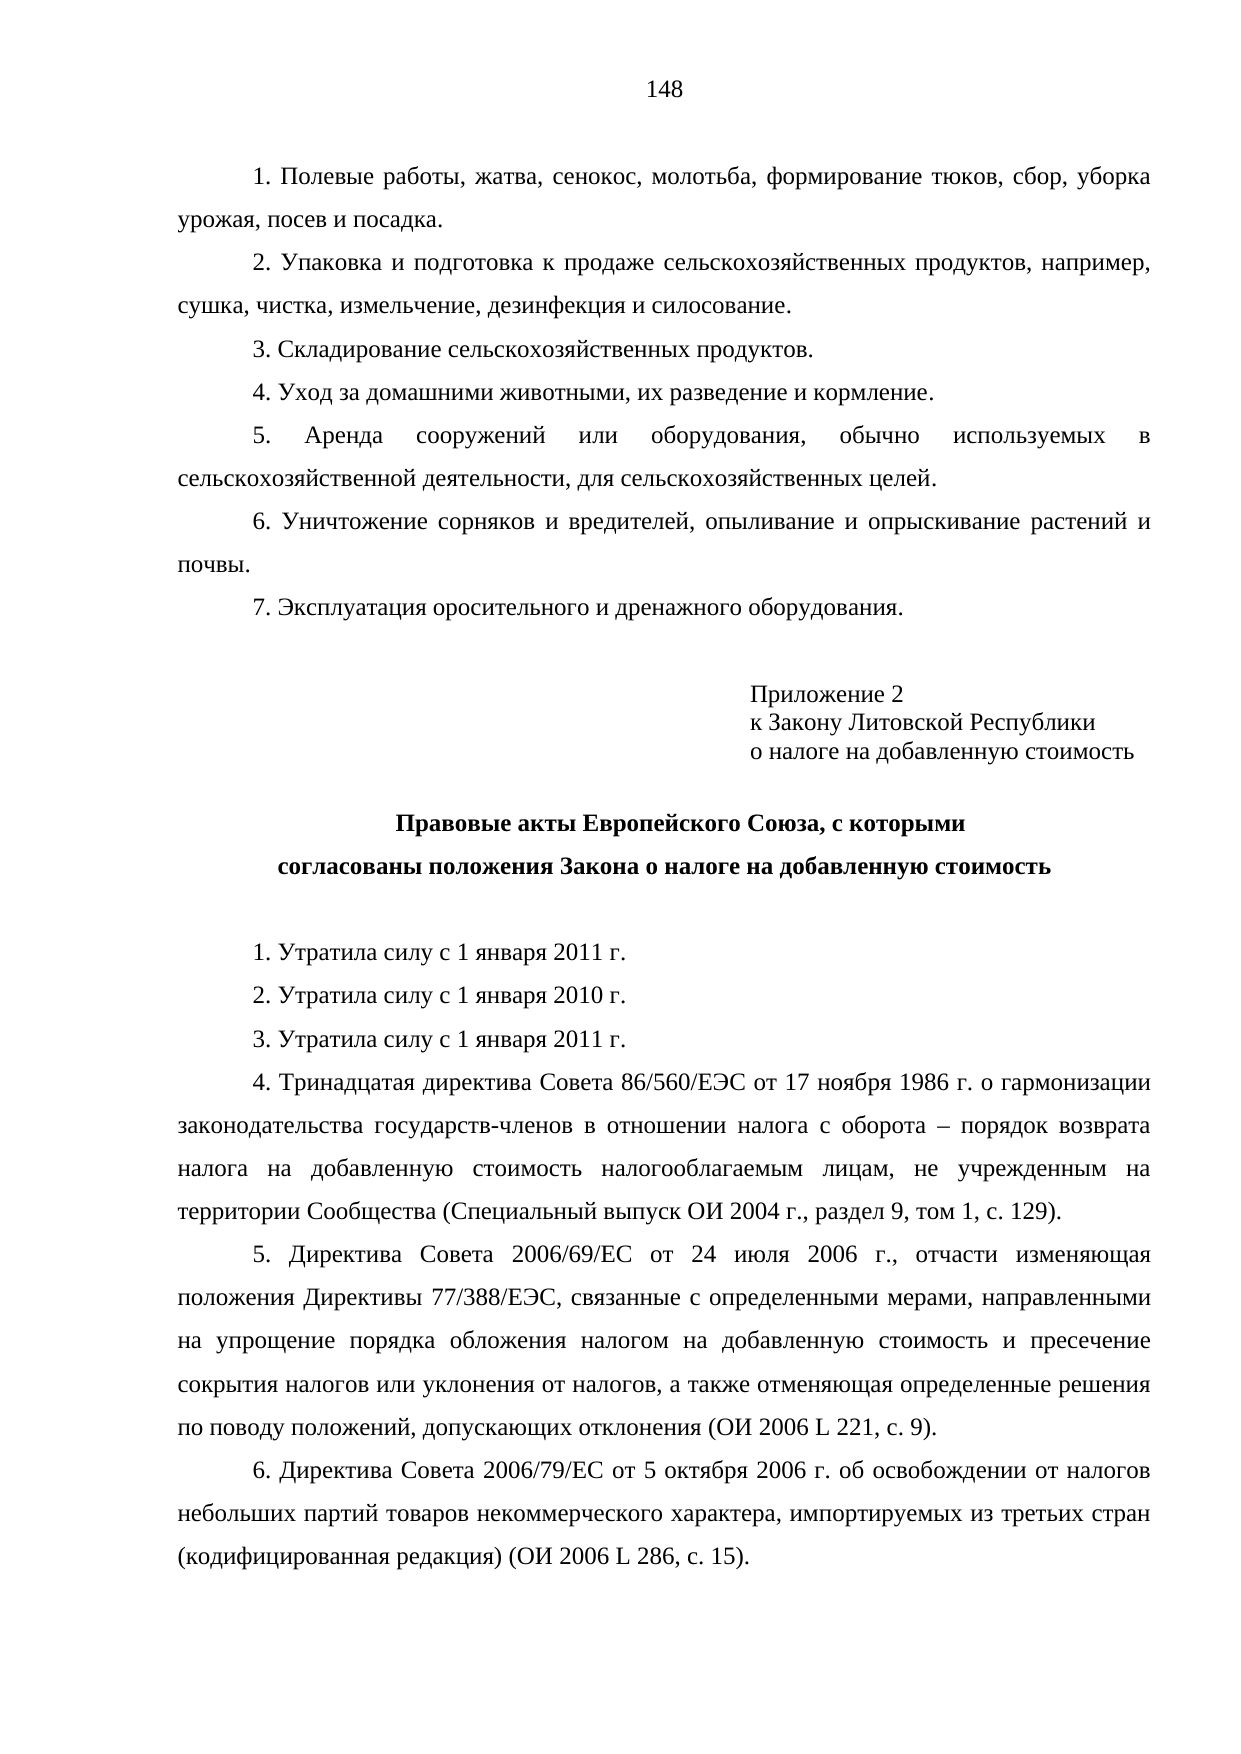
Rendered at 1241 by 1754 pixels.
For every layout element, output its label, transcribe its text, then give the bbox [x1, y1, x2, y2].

text согласованы положения Закона о налоге на добавленную стоимость [177, 851, 1152, 880]
text 3. Утратила силу с 1 января 2011 г. [177, 1024, 1152, 1052]
text 5. Аренда сооружений или оборудования, обычно используемых в сельскохозяйственной деятельности, для сельскохозяйственных целей. [177, 420, 1152, 492]
text 1. Утратила силу с 1 января 2011 г. [177, 937, 1152, 966]
text 7. Эксплуатация оросительного и дренажного оборудования. [177, 592, 1152, 621]
text 4. Уход за домашними животными, их разведение и кормление. [177, 377, 1152, 406]
text 4. Тринадцатая директива Совета 86/560/ЕЭС от 17 ноября 1986 г. о гармонизации законодательства государств-членов в отношении налога с оборота – порядок возврата налога на добавленную стоимость налогооблагаемым лицам, не учрежденным на территории Сообщества (Специальный выпуск ОИ 2004 г., раздел 9, том 1, с. 129). [177, 1067, 1152, 1225]
text Правовые акты Европейского Союза, с которыми [177, 808, 1152, 837]
text 6. Уничтожение сорняков и вредителей, опыливание и опрыскивание растений и почвы. [177, 506, 1152, 578]
text Приложение 2 [177, 679, 1152, 707]
text 1. Полевые работы, жатва, сенокос, молотьба, формирование тюков, сбор, уборка урожая, посев и посадка. [177, 161, 1152, 233]
text 3. Складирование сельскохозяйственных продуктов. [177, 334, 1152, 362]
text о налоге на добавленную стоимость [177, 736, 1152, 765]
text 6. Директива Совета 2006/79/ЕС от 5 октября 2006 г. об освобождении от налогов небольших партий товаров некоммерческого характера, импортируемых из третьих стран (кодифицированная редакция) (OИ 2006 L 286, с. 15). [177, 1455, 1152, 1570]
text к Закону Литовской Республики [177, 707, 1152, 736]
text 2. Упаковка и подготовка к продаже сельскохозяйственных продуктов, например, сушка, чистка, измельчение, дезинфекция и силосование. [177, 247, 1152, 319]
text 2. Утратила силу с 1 января 2010 г. [177, 981, 1152, 1009]
text 5. Директива Совета 2006/69/ЕС от 24 июля 2006 г., отчасти изменяющая положения Директивы 77/388/ЕЭС, связанные с определенными мерами, направленными на упрощение порядка обложения налогом на добавленную стоимость и пресечение сокрытия налогов или уклонения от налогов, а также отменяющая определенные решения по поводу положений, допускающих отклонения (ОИ 2006 L 221, с. 9). [177, 1239, 1152, 1441]
